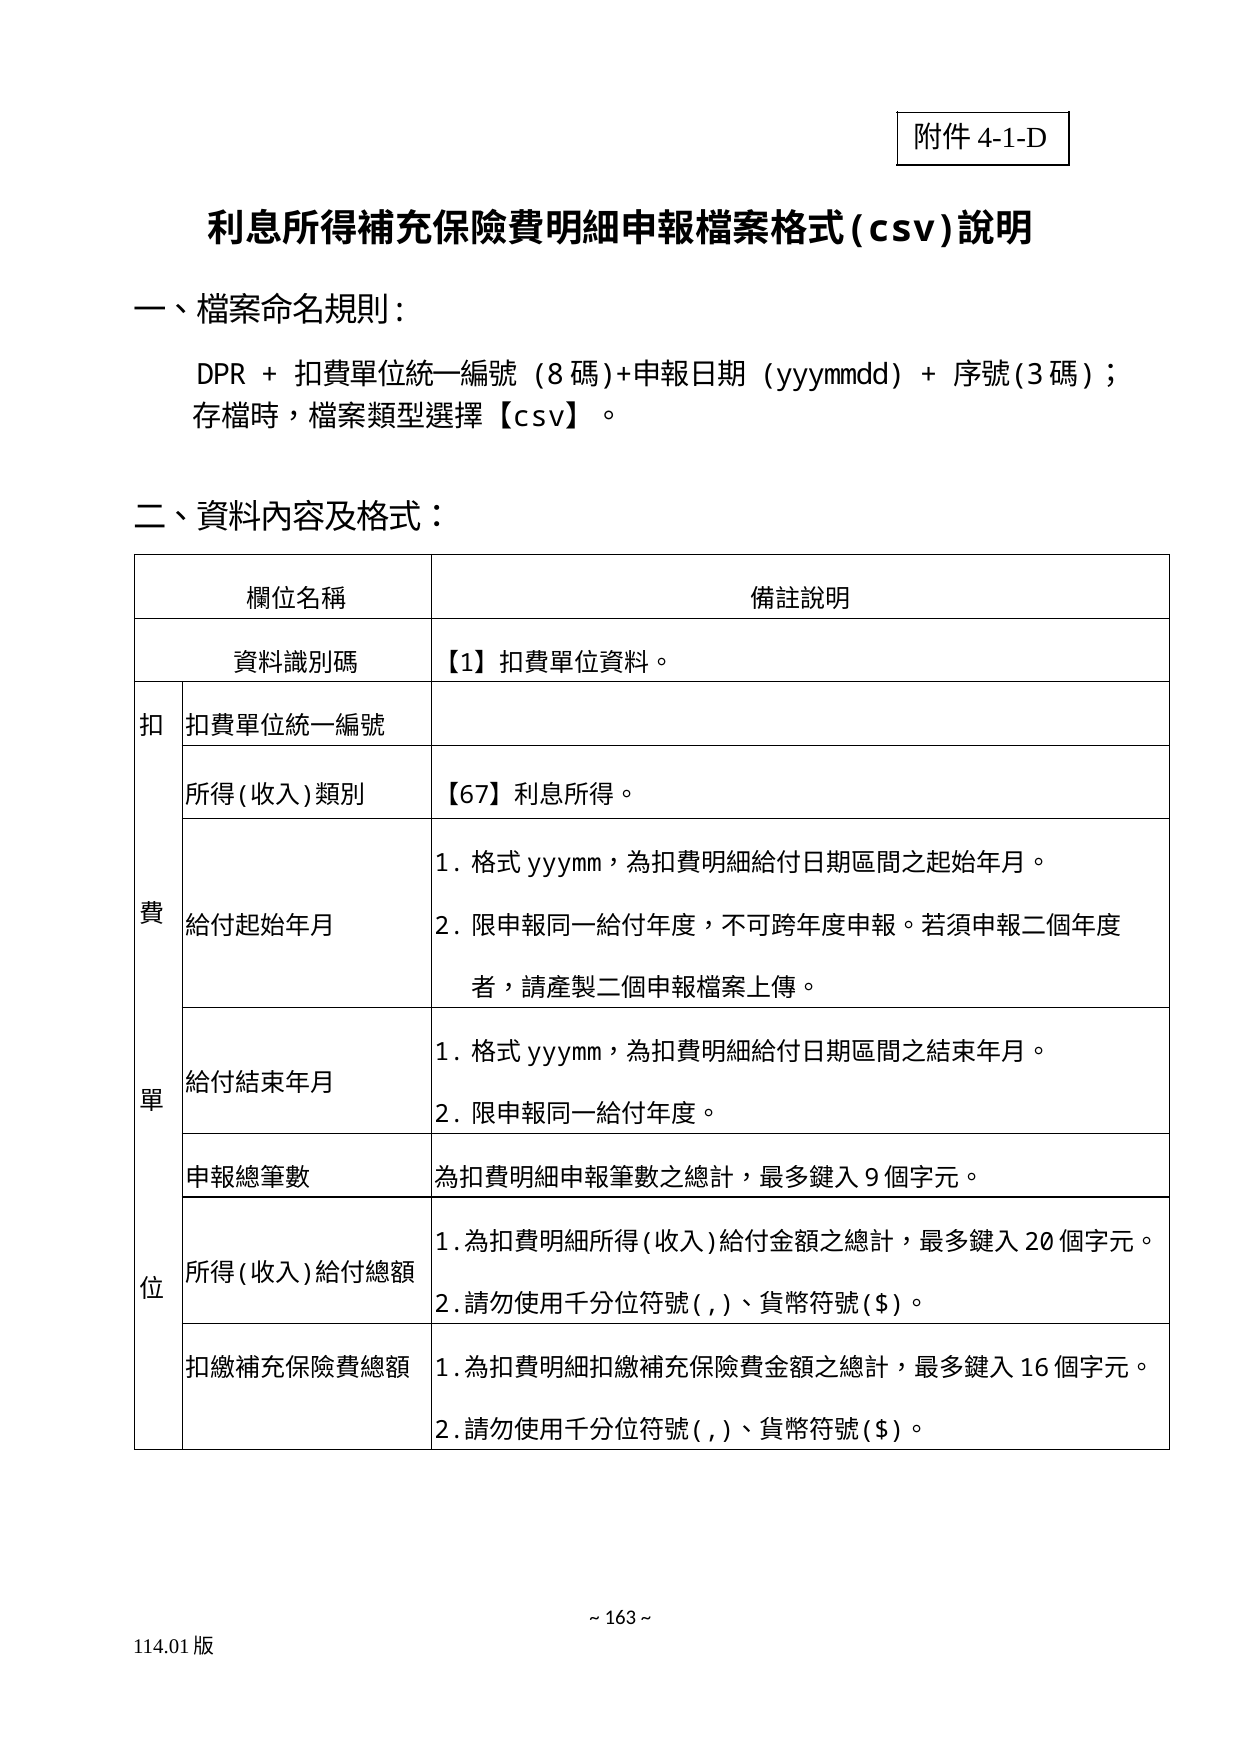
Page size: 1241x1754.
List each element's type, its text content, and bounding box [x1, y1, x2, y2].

table_cell [432, 682, 1169, 744]
table_cell 格式yyymm，為扣費明細給付日期區間之起始年月。 限申報同一給付年度，不可跨年度申報。若須申報二個年度者，請產製二個申報檔案上傳。 [432, 819, 1169, 1007]
table_cell 【1】扣費單位資料。 [432, 619, 1169, 681]
text 利息所得補充保險費明細申報檔案格式(csv)說明 [133, 183, 1107, 246]
table_header 備註說明 [432, 555, 1169, 617]
table_cell 【67】利息所得。 [432, 746, 1169, 818]
table_cell 為扣費明細申報筆數之總計，最多鍵入9個字元。 [432, 1134, 1169, 1196]
table_cell 1.為扣費明細扣繳補充保險費金額之總計，最多鍵入16個字元。 2.請勿使用千分位符號(,)、貨幣符號($)。 [432, 1324, 1169, 1448]
table_cell 資料識別碼 [135, 619, 431, 681]
text DPR + 扣費單位統一編號 (8碼)+申報日期 (yyymmdd) + 序號(3碼)；存檔時，檔案類型選擇【csv】。 [192, 350, 1107, 435]
table_cell 所得(收入)給付總額 [183, 1198, 431, 1322]
text 一、檔案命名規則: [133, 283, 1107, 332]
text 二、資料內容及格式： [133, 473, 1107, 535]
text 附件4-1-D [913, 120, 1053, 154]
table_cell 扣費單位統一編號 [183, 682, 431, 744]
text [898, 113, 1068, 164]
table_cell 1.為扣費明細所得(收入)給付金額之總計，最多鍵入20個字元。 2.請勿使用千分位符號(,)、貨幣符號($)。 [432, 1198, 1169, 1322]
table_cell 給付起始年月 [183, 819, 431, 1007]
table_cell 給付結束年月 [183, 1008, 431, 1133]
table_cell 扣費單位 [135, 682, 182, 1448]
table_cell 申報總筆數 [183, 1134, 431, 1196]
table_header 欄位名稱 [135, 555, 431, 617]
table_cell 格式yyymm，為扣費明細給付日期區間之結束年月。 限申報同一給付年度。 [432, 1008, 1169, 1133]
table_cell 所得(收入)類別 [183, 746, 431, 818]
table_cell 扣繳補充保險費總額 [183, 1324, 431, 1448]
